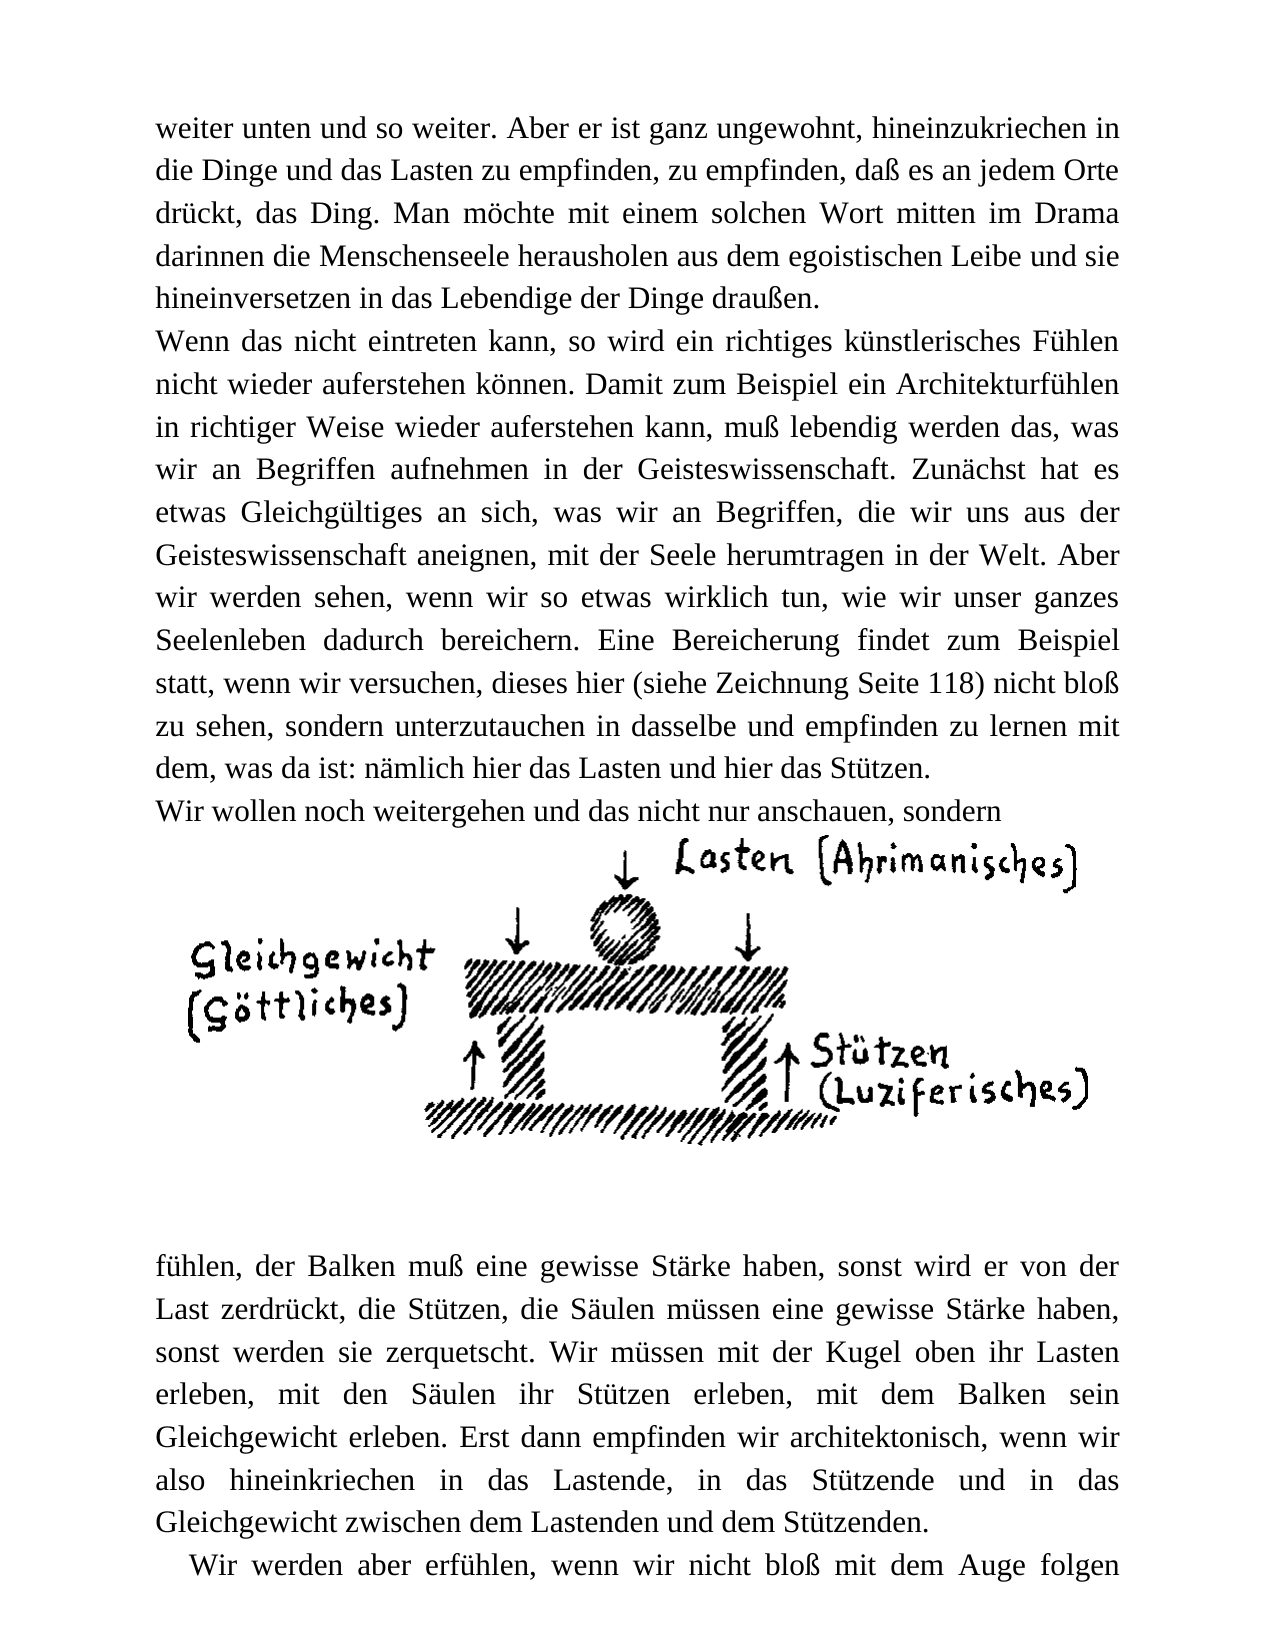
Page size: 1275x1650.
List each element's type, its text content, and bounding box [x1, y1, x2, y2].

text Wenn das nicht eintreten kann, so wird ein richtiges künstlerisches Fühlen nicht wieder auferstehen können. Damit zum Beispiel ein Architekturfühlen in richtiger Weise wieder auferstehen kann, muß lebendig werden das, was wir an Begriffen aufnehmen in der Geisteswissenschaft. Zunächst hat es etwas Gleichgültiges an sich, was wir an Begriffen, die wir uns aus der Geisteswissenschaft aneignen, mit der Seele herumtragen in der Welt. Aber wir werden sehen, wenn wir so etwas wirklich tun, wie wir unser ganzes Seelenleben dadurch bereichern. Eine Bereicherung findet zum Beispiel statt, wenn wir versuchen, dieses hier (siehe Zeichnung Seite 118) nicht bloß zu sehen, sondern unterzutauchen in dasselbe und empfinden zu lernen mit dem, was da ist: nämlich hier das Lasten und hier das Stützen. [155, 322, 1121, 785]
text weiter unten und so weiter. Aber er ist ganz ungewohnt, hineinzukriechen in die Dinge und das Lasten zu empfinden, zu empfinden, daß es an jedem Orte drückt, das Ding. Man möchte mit einem solchen Wort mitten im Drama darinnen die Menschenseele herausholen aus dem egoistischen Leibe und sie hineinversetzen in das Lebendige der Dinge draußen. [155, 109, 1121, 316]
text fühlen, der Balken muß eine gewisse Stärke haben, sonst wird er von der Last zerdrückt, die Stützen, die Säulen müssen eine gewisse Stärke haben, sonst werden sie zerquetscht. Wir müssen mit der Kugel oben ihr Lasten erleben, mit den Säulen ihr Stützen erleben, mit dem Balken sein Gleichgewicht erleben. Erst dann empfinden wir architektonisch, wenn wir also hineinkriechen in das Lastende, in das Stützende und in das Gleichgewicht zwischen dem Lastenden und dem Stützenden. [155, 1247, 1121, 1540]
picture [188, 835, 1088, 1146]
text Wir wollen noch weitergehen und das nicht nur anschauen, sondern [155, 792, 1121, 828]
text Wir werden aber erfühlen, wenn wir nicht bloß mit dem Auge folgen [155, 1546, 1121, 1582]
